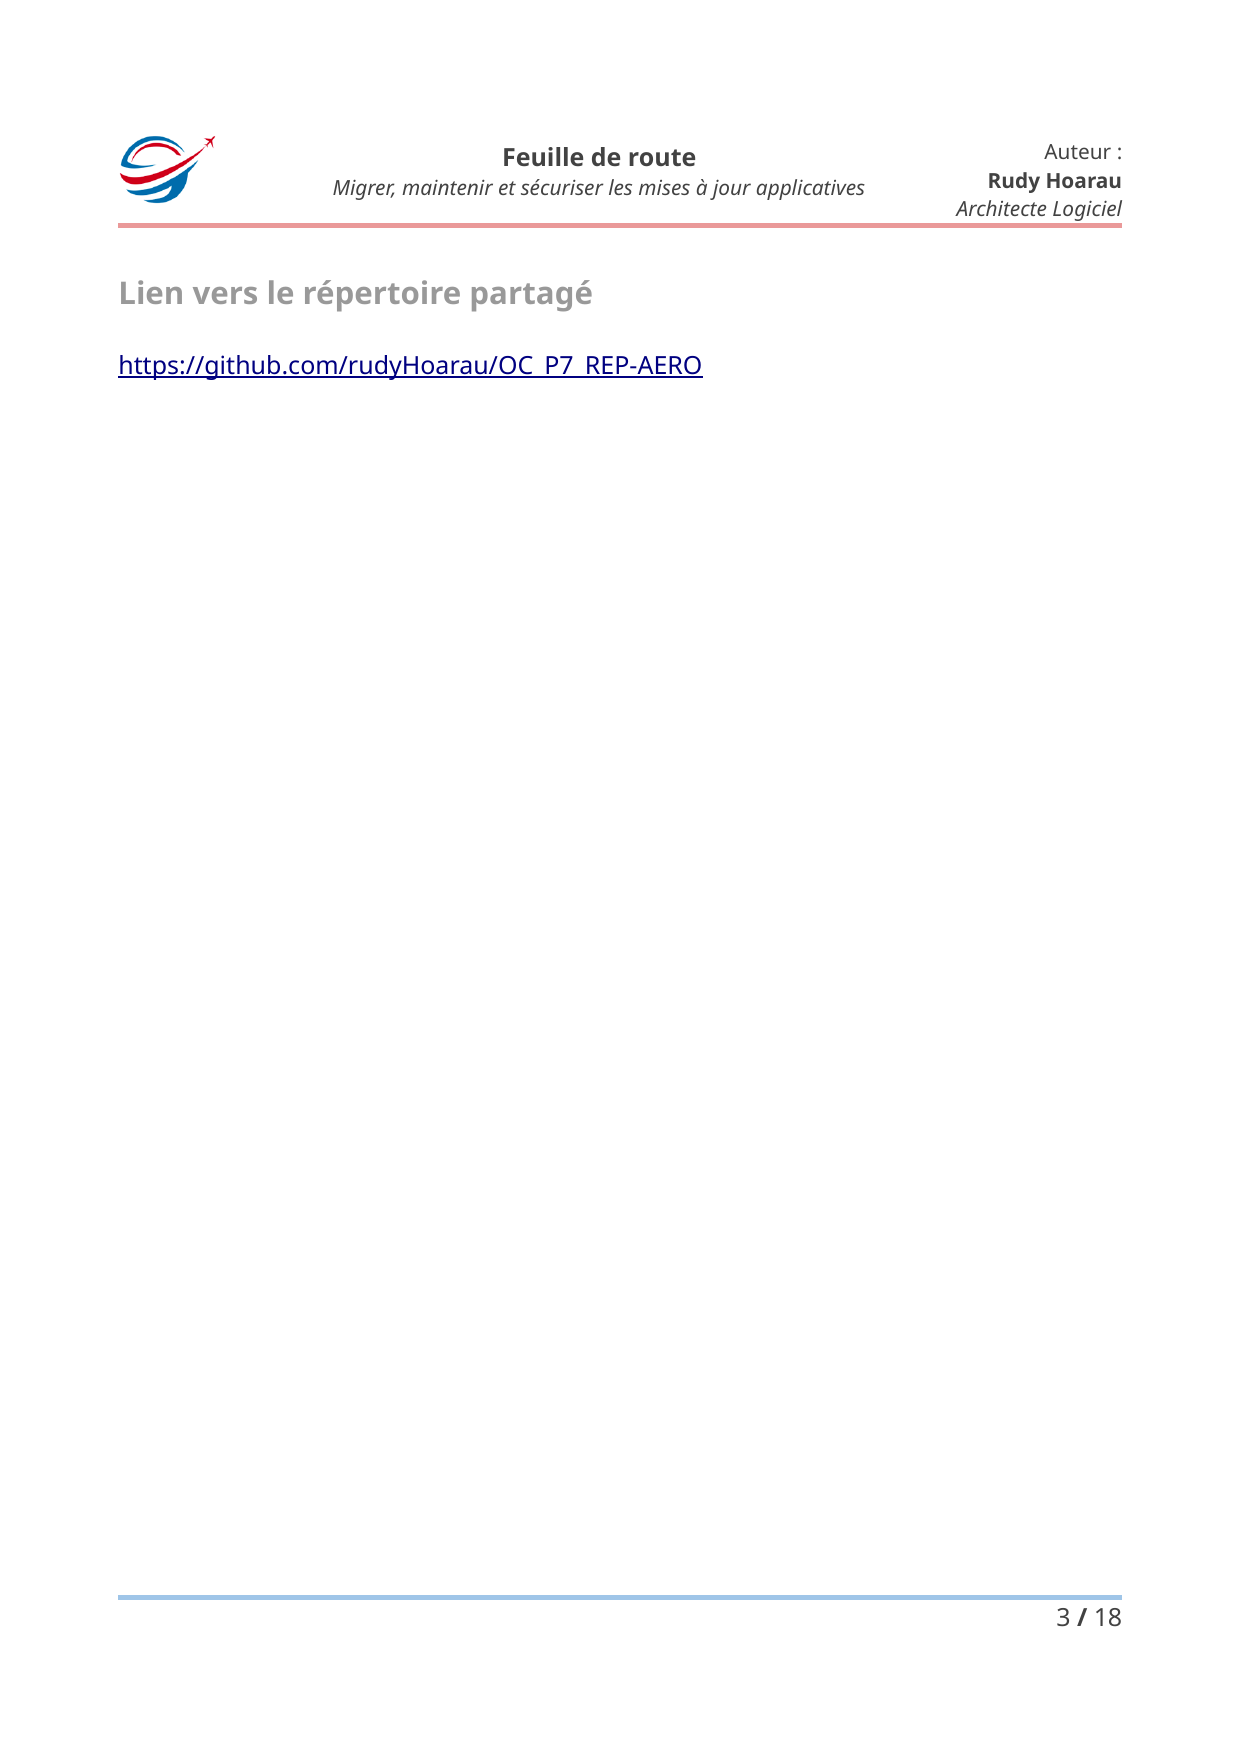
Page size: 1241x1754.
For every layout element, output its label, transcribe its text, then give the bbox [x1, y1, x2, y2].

subtitle Lien vers le répertoire partagé [118, 271, 1122, 314]
picture [118, 132, 218, 209]
text https://github.com/rudyHoarau/OC_P7_REP-AERO [118, 347, 1122, 381]
